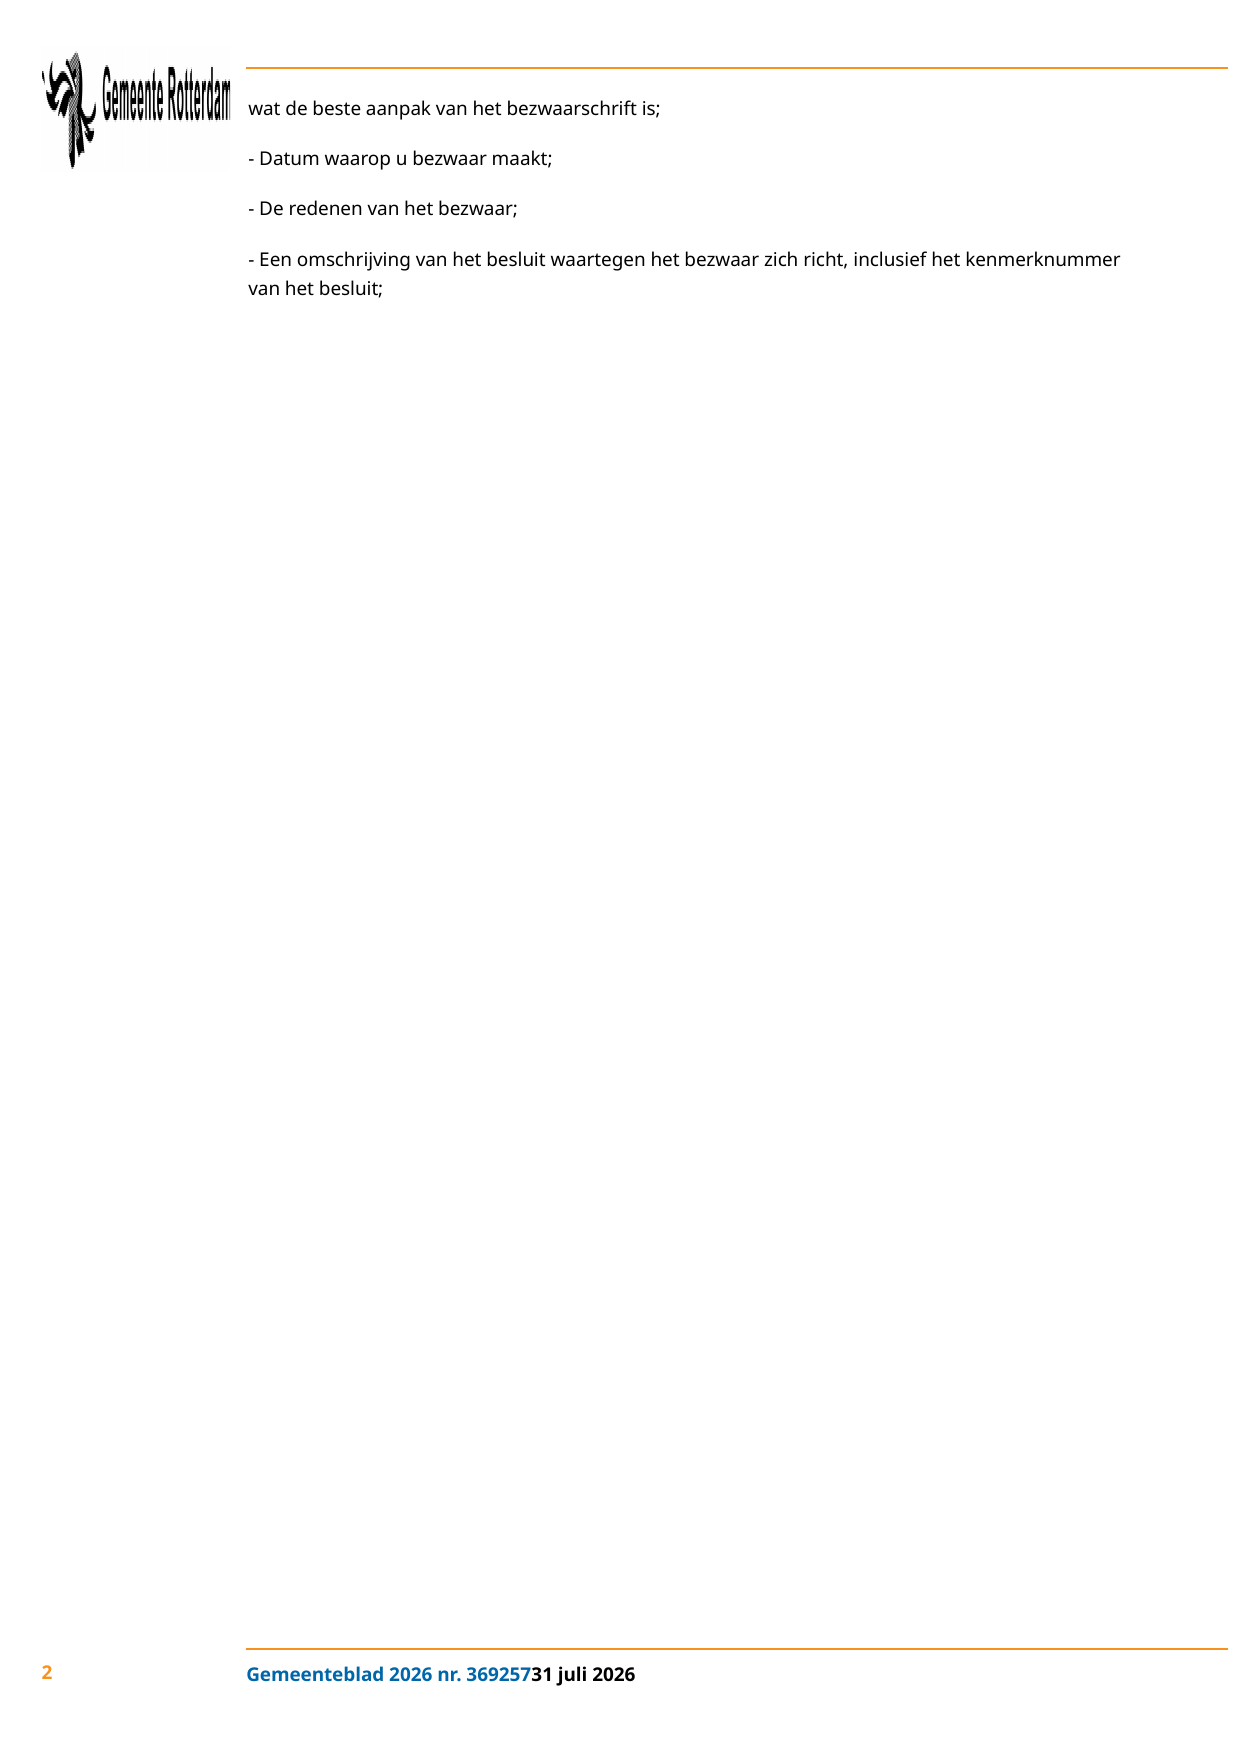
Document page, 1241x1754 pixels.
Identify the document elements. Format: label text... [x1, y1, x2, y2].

text wat de beste aanpak van het bezwaarschrift is; [248, 95, 1152, 121]
text - Een omschrijving van het besluit waartegen het bezwaar zich richt, inclusief het kenmerknummer van het besluit; [248, 246, 1152, 301]
text - De redenen van het bezwaar; [248, 196, 1152, 221]
text - Datum waarop u bezwaar maakt; [248, 145, 1152, 171]
picture [41, 47, 231, 172]
